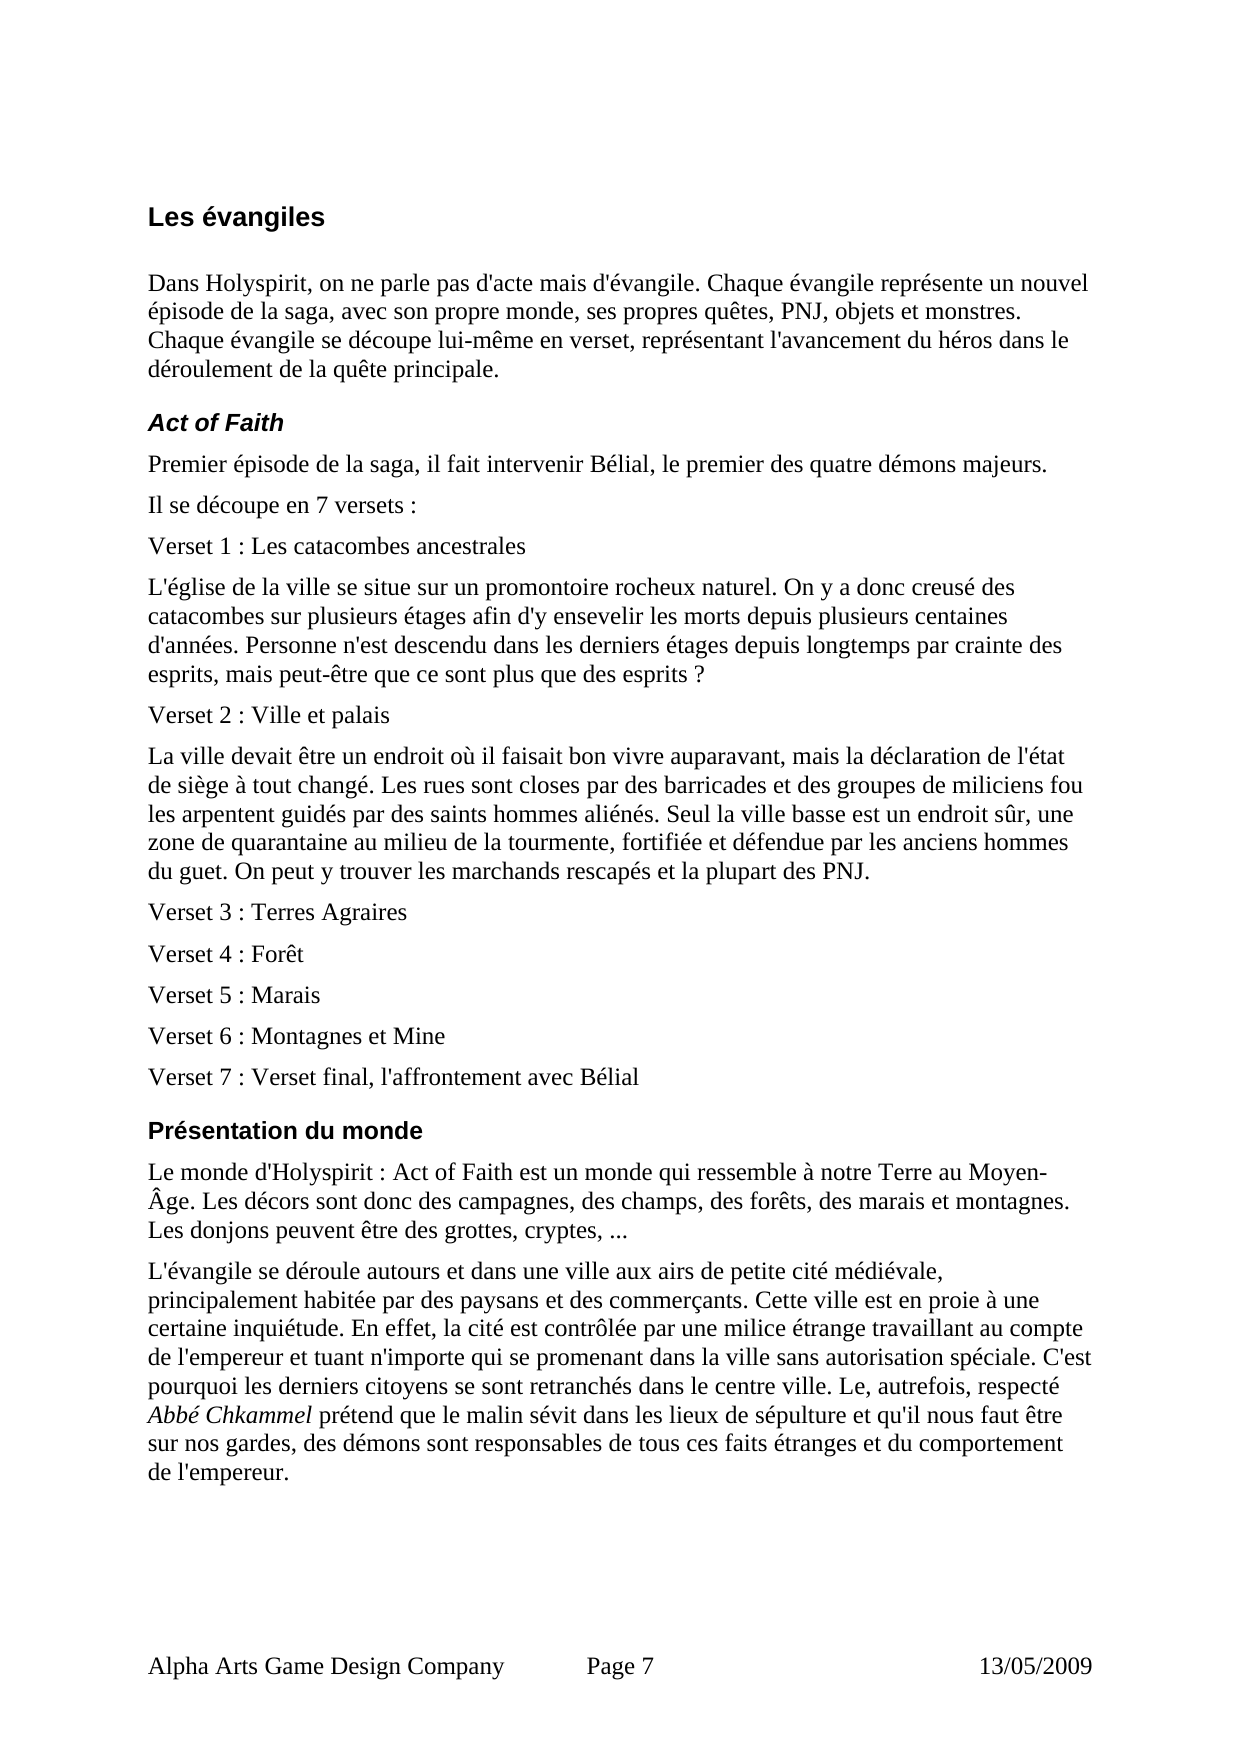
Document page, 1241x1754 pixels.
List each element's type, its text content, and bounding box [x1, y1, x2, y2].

text Verset 5 : Marais [148, 980, 1092, 1009]
text Verset 7 : Verset final, l'affrontement avec Bélial [148, 1062, 1092, 1091]
text Verset 6 : Montagnes et Mine [148, 1021, 1092, 1050]
subtitle Act of Faith [148, 408, 1092, 436]
text Dans Holyspirit, on ne parle pas d'acte mais d'évangile. Chaque évangile représente un nouvel épisode de la saga, avec son propre monde, ses propres quêtes, PNJ, objets et monstres. Chaque évangile se découpe lui-même en verset, représentant l'avancement du héros dans le déroulement de la quête principale. [148, 268, 1092, 383]
text Verset 4 : Forêt [148, 939, 1092, 967]
text Verset 1 : Les catacombes ancestrales [148, 531, 1092, 560]
text Il se découpe en 7 versets : [148, 490, 1092, 519]
text La ville devait être un endroit où il faisait bon vivre auparavant, mais la déclaration de l'état de siège à tout changé. Les rues sont closes par des barricades et des groupes de miliciens fou les arpentent guidés par des saints hommes aliénés. Seul la ville basse est un endroit sûr, une zone de quarantaine au milieu de la tourmente, fortifiée et défendue par les anciens hommes du guet. On peut y trouver les marchands rescapés et la plupart des PNJ. [148, 741, 1092, 885]
subtitle Les évangiles [148, 201, 1092, 233]
text Verset 2 : Ville et palais [148, 700, 1092, 729]
subtitle Présentation du monde [148, 1116, 1092, 1145]
text Verset 3 : Terres Agraires [148, 897, 1092, 926]
text Le monde d'Holyspirit : Act of Faith est un monde qui ressemble à notre Terre au Moyen-Âge. Les décors sont donc des campagnes, des champs, des forêts, des marais et montagnes. Les donjons peuvent être des grottes, cryptes, ... [148, 1157, 1092, 1243]
text Premier épisode de la saga, il fait intervenir Bélial, le premier des quatre démons majeurs. [148, 449, 1092, 477]
text L'évangile se déroule autours et dans une ville aux airs de petite cité médiévale, principalement habitée par des paysans et des commerçants. Cette ville est en proie à une certaine inquiétude. En effet, la cité est contrôlée par une milice étrange travaillant au compte de l'empereur et tuant n'importe qui se promenant dans la ville sans autorisation spéciale. C'est pourquoi les derniers citoyens se sont retranchés dans le centre ville. Le, autrefois, respecté Abbé Chkammel prétend que le malin sévit dans les lieux de sépulture et qu'il nous faut être sur nos gardes, des démons sont responsables de tous ces faits étranges et du comportement de l'empereur. [148, 1256, 1092, 1486]
text L'église de la ville se situe sur un promontoire rocheux naturel. On y a donc creusé des catacombes sur plusieurs étages afin d'y ensevelir les morts depuis plusieurs centaines d'années. Personne n'est descendu dans les derniers étages depuis longtemps par crainte des esprits, mais peut-être que ce sont plus que des esprits ? [148, 572, 1092, 687]
